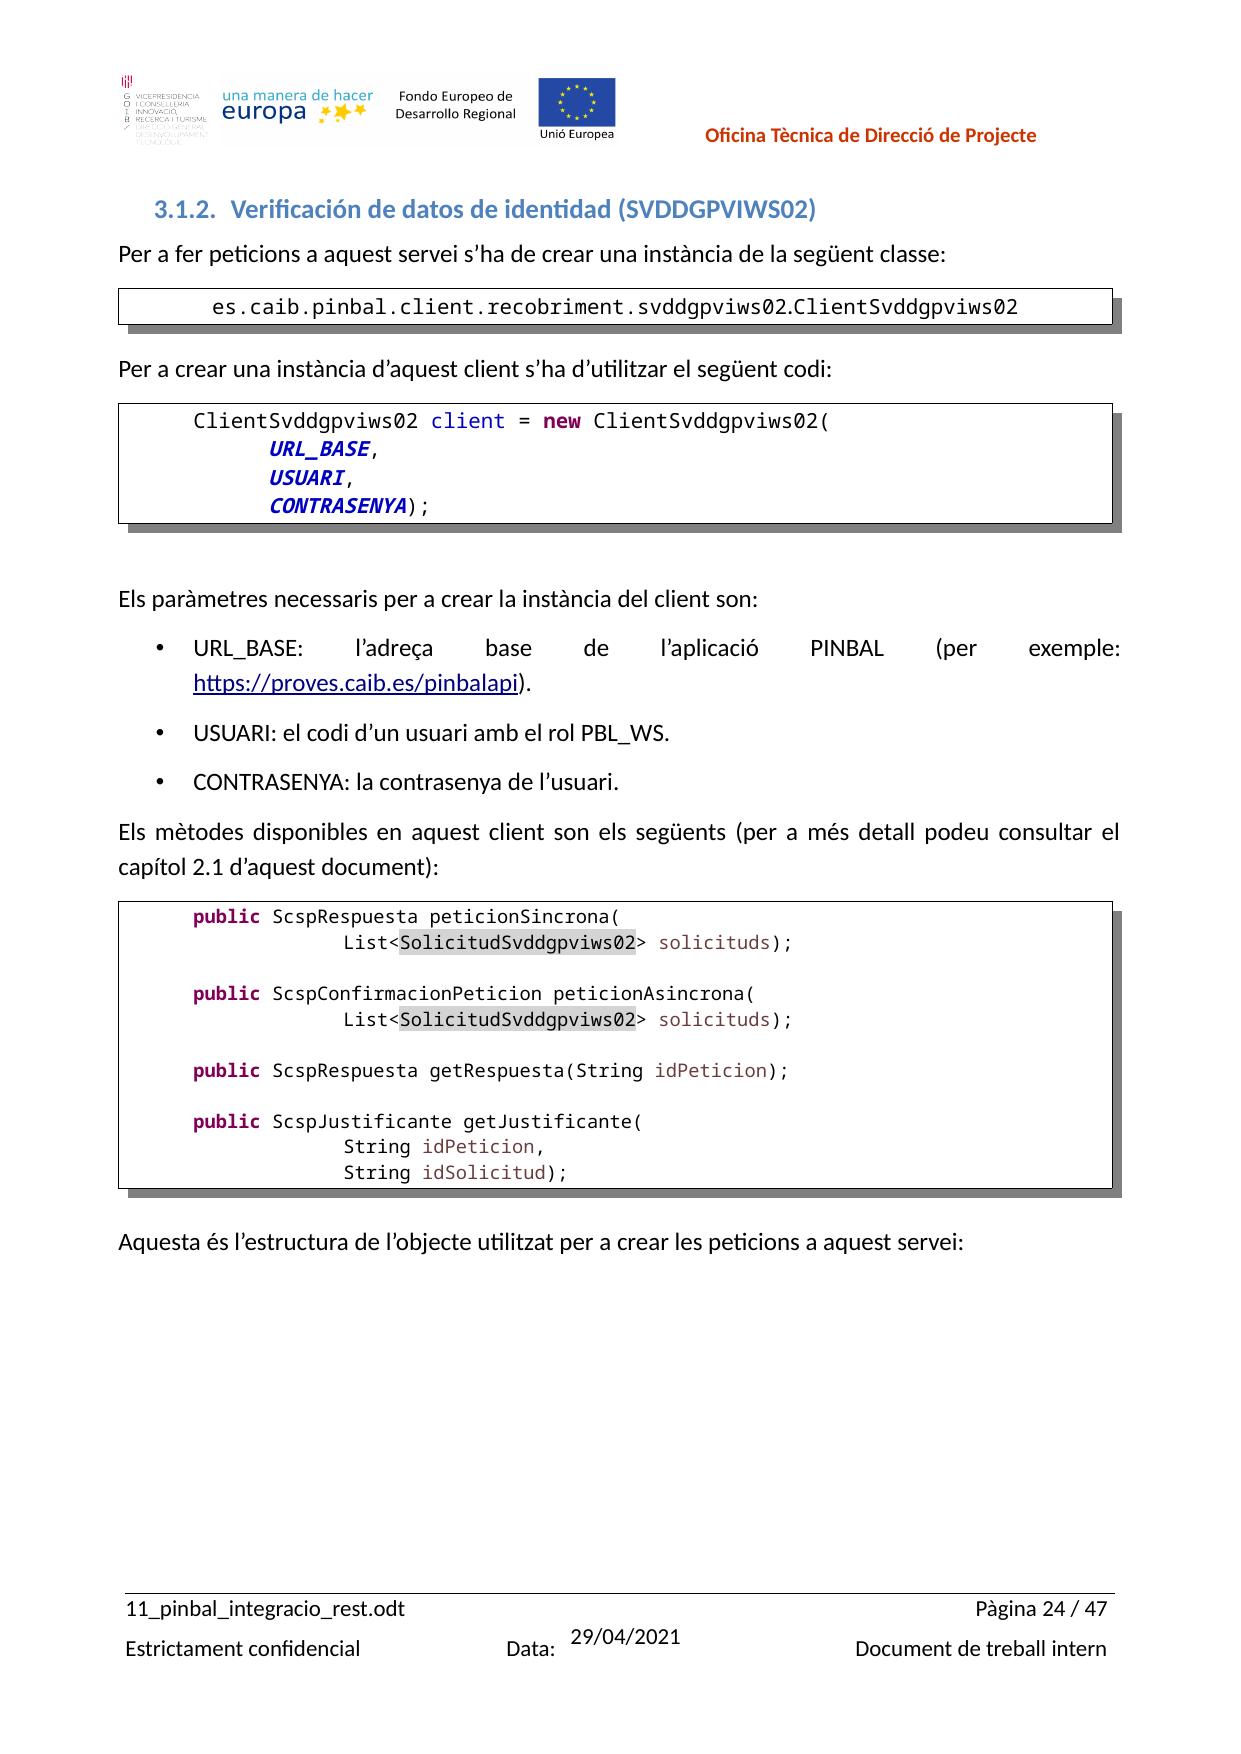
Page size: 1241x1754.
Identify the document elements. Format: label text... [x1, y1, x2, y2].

picture [219, 73, 621, 147]
text public ScspRespuesta peticionSincrona( [119, 902, 1112, 926]
text Els mètodes disponibles en aquest client son els següents (per a més detall podeu consultar el capítol 2.1 d’aquest document): [118, 816, 1122, 882]
text public ScspRespuesta getRespuesta(String idPeticion); [119, 1054, 1112, 1082]
text ClientSvddgpviws02 client = new ClientSvddgpviws02( [119, 404, 1112, 431]
picture [118, 73, 213, 147]
text String idPeticion, [119, 1130, 1112, 1156]
text List<SolicitudSvddgpviws02> solicituds); [119, 1003, 1112, 1031]
list CONTRASENYA: la contrasenya de l’usuari. [156, 767, 1122, 797]
list URL_BASE: l’adreça base de l’aplicació PINBAL (per exemple: https://proves.caib.es/pinbalapi). [156, 632, 1122, 698]
text CONTRASENYA); [119, 488, 1112, 523]
text public ScspJustificante getJustificante( [119, 1105, 1112, 1130]
text Els paràmetres necessaris per a crear la instància del client son: [118, 583, 1122, 613]
text Per a fer peticions a aquest servei s’ha de crear una instància de la següent classe: [118, 238, 1122, 268]
subtitle Verificación de datos de identidad (SVDDGPVIWS02) [153, 192, 1122, 225]
text Per a crear una instància d’aquest client s’ha d’utilitzar el següent codi: [118, 353, 1122, 384]
text es.caib.pinbal.client.recobriment.svddgpviws02.ClientSvddgpviws02 [119, 289, 1112, 324]
list USUARI: el codi d’un usuari amb el rol PBL_WS. [156, 717, 1122, 747]
text USUARI, [119, 460, 1112, 488]
text URL_BASE, [119, 431, 1112, 460]
text String idSolicitud); [119, 1156, 1112, 1187]
text List<SolicitudSvddgpviws02> solicituds); [119, 926, 1112, 955]
text Aquesta és l’estructura de l’objecte utilitzat per a crear les peticions a aquest servei: [118, 1226, 1122, 1257]
text public ScspConfirmacionPeticion peticionAsincrona( [119, 977, 1112, 1003]
